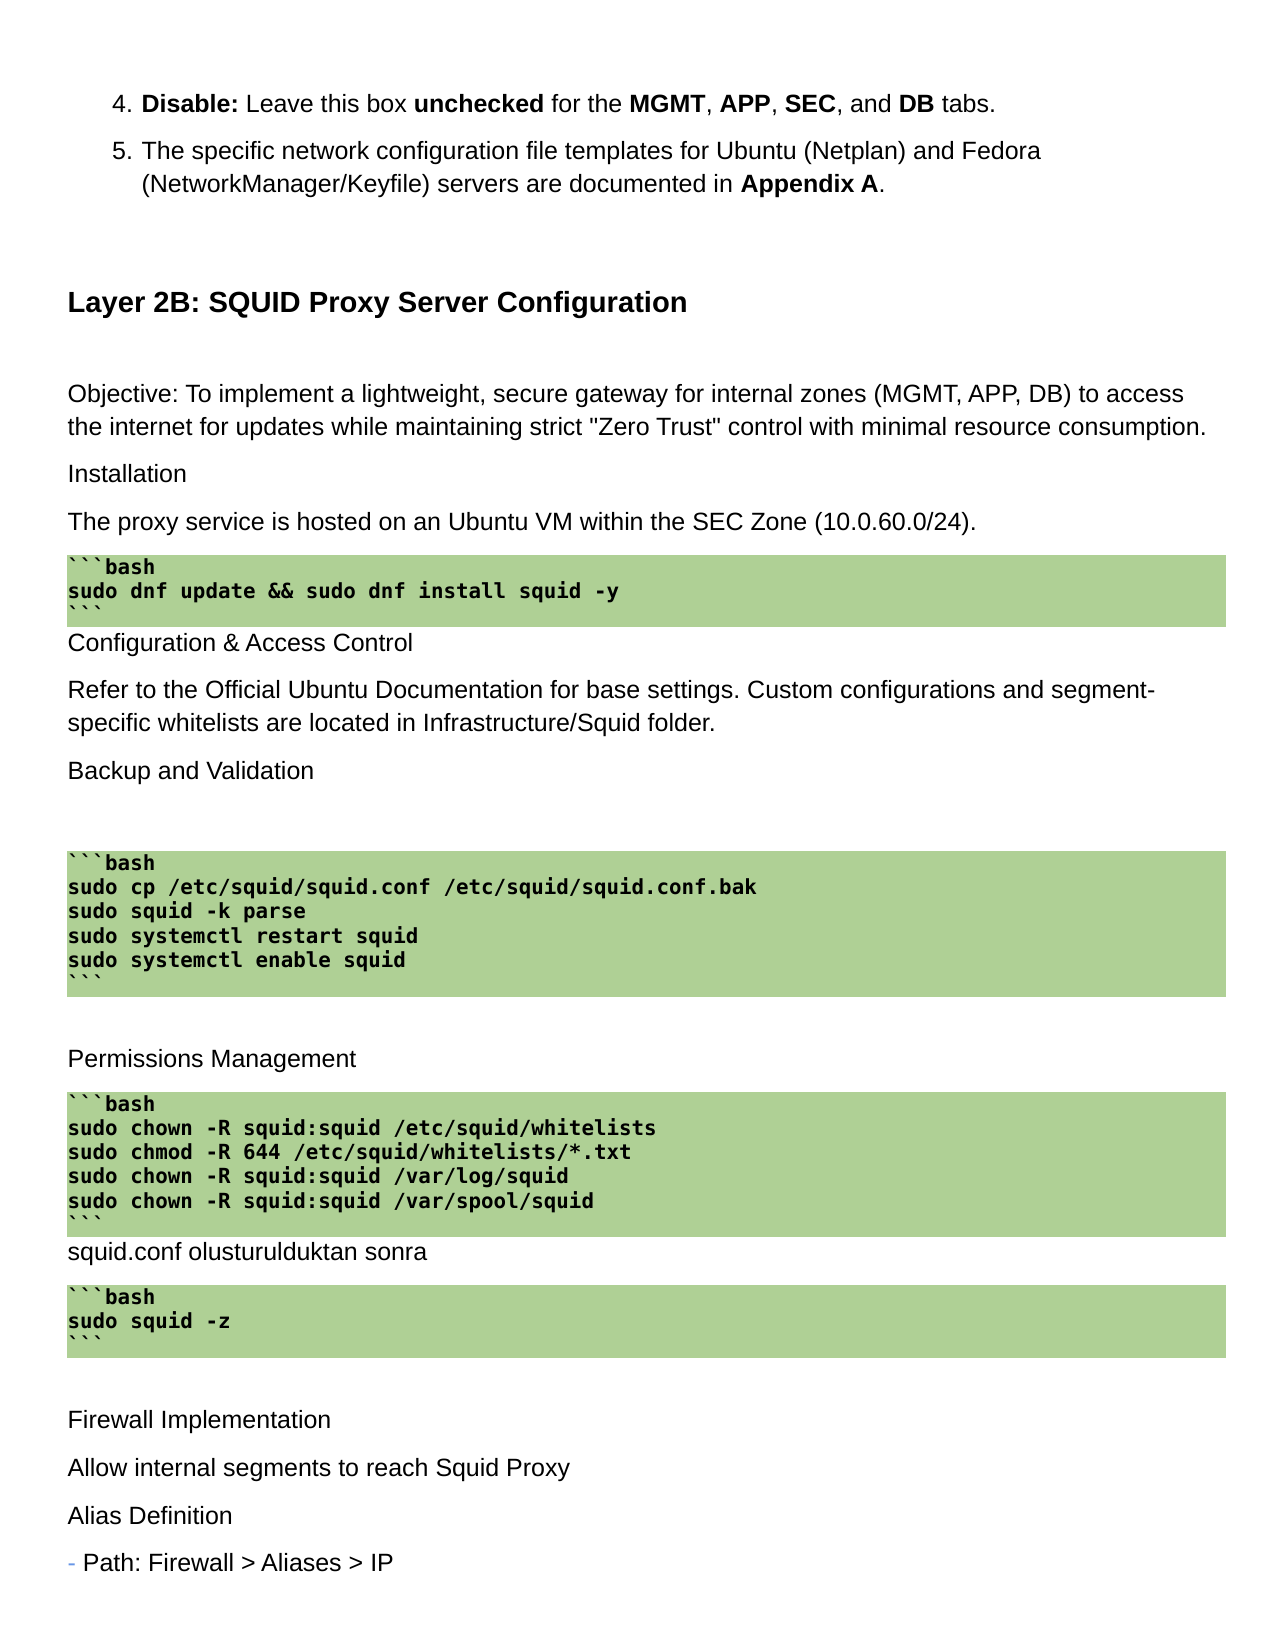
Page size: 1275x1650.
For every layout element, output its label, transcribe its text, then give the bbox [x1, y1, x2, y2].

text sudo systemctl restart squid [67, 924, 1226, 948]
text ```bash [67, 851, 1226, 875]
text The proxy service is hosted on an Ubuntu VM within the SEC Zone (10.0.60.0/24). [67, 507, 1226, 536]
text ```bash [67, 1285, 1226, 1309]
text sudo systemctl enable squid [67, 948, 1226, 972]
text sudo cp /etc/squid/squid.conf /etc/squid/squid.conf.bak [67, 875, 1226, 899]
text Configuration & Access Control [67, 627, 1226, 656]
text Objective: To implement a lightweight, secure gateway for internal zones (MGMT, APP, DB) to access the internet for updates while maintaining strict "Zero Trust" control with minimal resource consumption. [67, 379, 1226, 441]
text Permissions Management [67, 1044, 1226, 1073]
list Disable: Leave this box unchecked for the MGMT, APP, SEC, and DB tabs. [112, 88, 1226, 117]
text sudo chmod -R 644 /etc/squid/whitelists/*.txt [67, 1140, 1226, 1164]
text Backup and Validation [67, 756, 1226, 784]
text sudo squid -k parse [67, 899, 1226, 924]
text sudo squid -z [67, 1309, 1226, 1333]
text - Path: Firewall > Aliases > IP [67, 1548, 1226, 1577]
text sudo chown -R squid:squid /etc/squid/whitelists [67, 1116, 1226, 1140]
text ``` [67, 1213, 1226, 1237]
text Allow internal segments to reach Squid Proxy [67, 1453, 1226, 1482]
text squid.conf olusturulduktan sonra [67, 1237, 1226, 1266]
text sudo chown -R squid:squid /var/spool/squid [67, 1189, 1226, 1213]
text ``` [67, 603, 1226, 627]
text sudo chown -R squid:squid /var/log/squid [67, 1164, 1226, 1189]
text ``` [67, 1333, 1226, 1358]
text ```bash [67, 555, 1226, 579]
text ```bash [67, 1092, 1226, 1116]
text Refer to the Official Ubuntu Documentation for base settings. Custom configurations and segment-specific whitelists are located in Infrastructure/Squid folder. [67, 675, 1226, 737]
text Firewall Implementation [67, 1405, 1226, 1434]
text ``` [67, 972, 1226, 997]
subtitle Layer 2B: SQUID Proxy Server Configuration [67, 285, 1226, 319]
text Installation [67, 459, 1226, 488]
text sudo dnf update && sudo dnf install squid -y [67, 579, 1226, 603]
list The specific network configuration file templates for Ubuntu (Netplan) and Fedora (NetworkManager/Keyfile) servers are documented in Appendix A. [112, 136, 1226, 198]
text Alias Definition [67, 1501, 1226, 1529]
